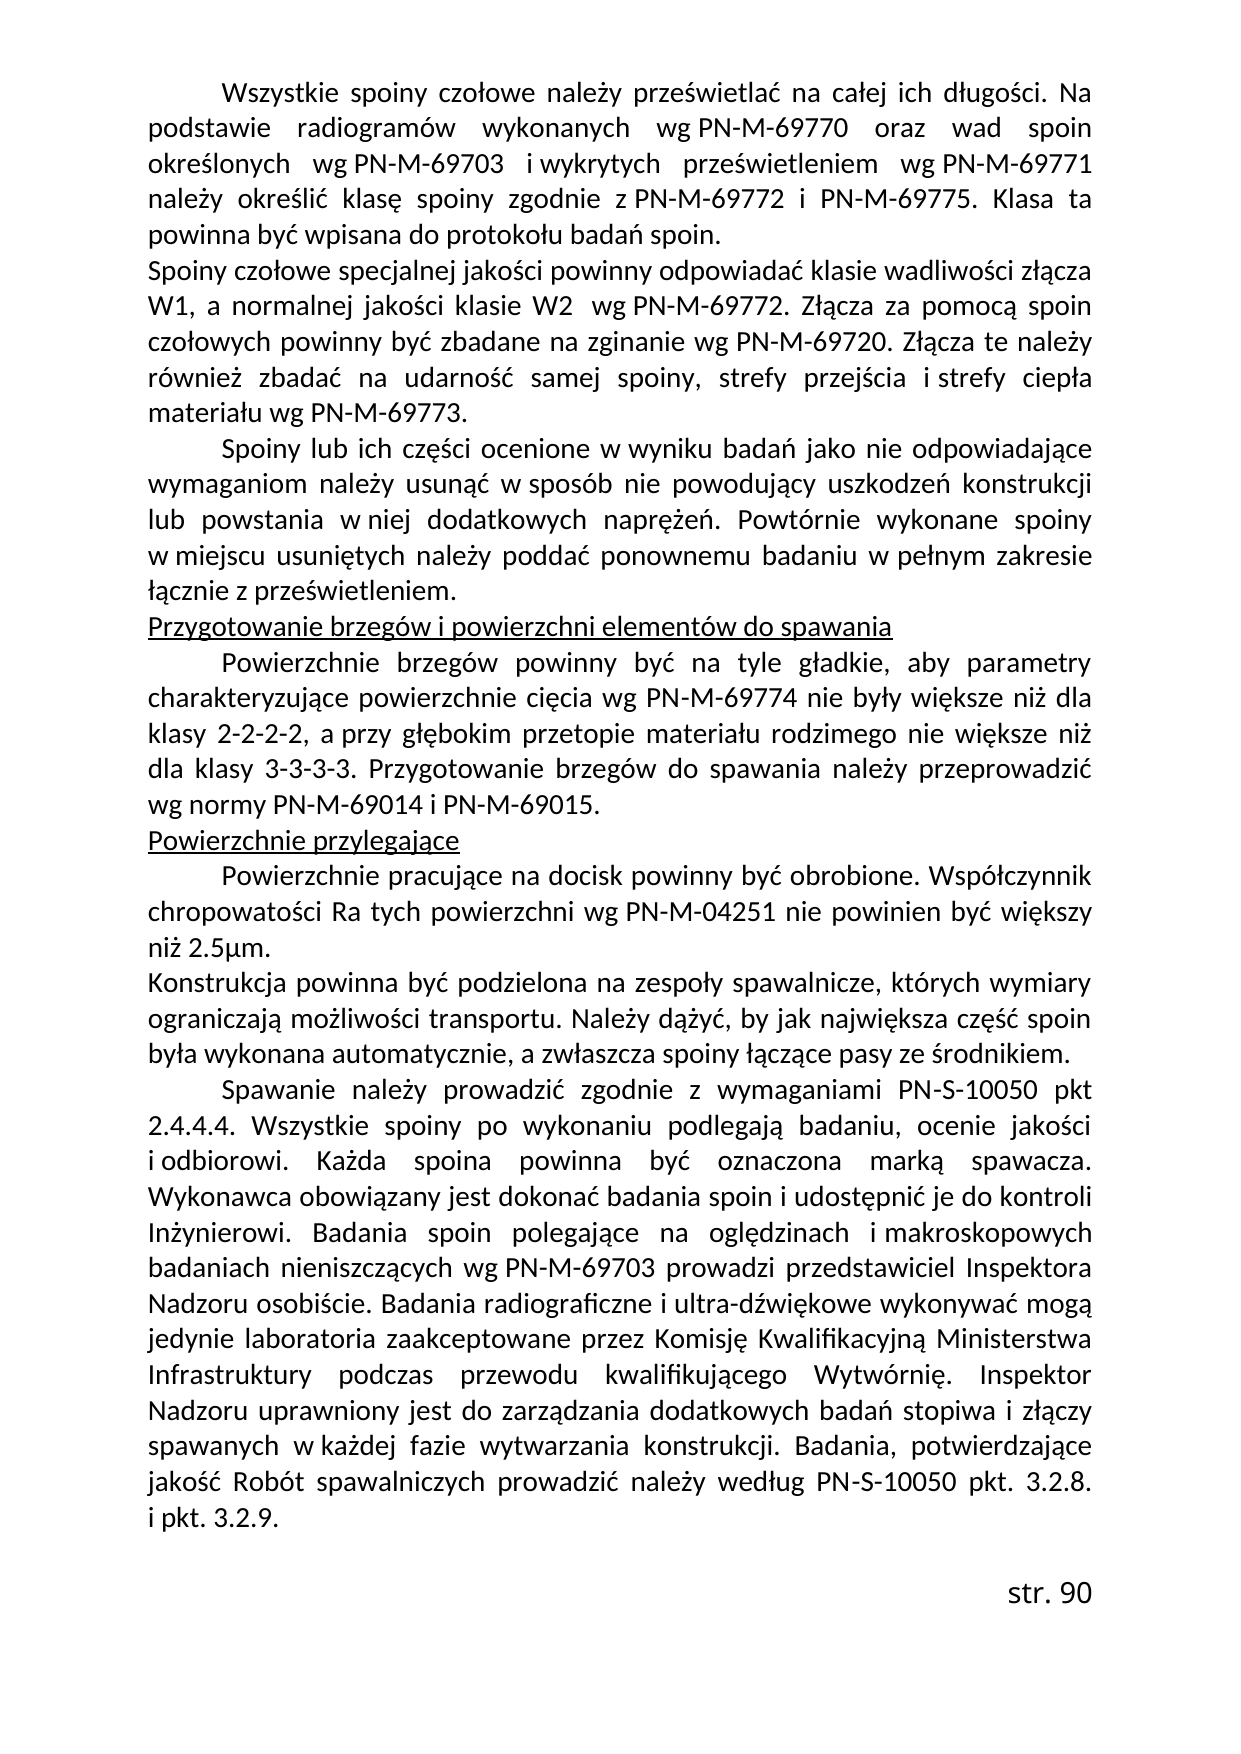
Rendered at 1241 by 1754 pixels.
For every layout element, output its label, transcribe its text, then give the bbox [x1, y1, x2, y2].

text Konstrukcja powinna być podzielona na zespoły spawalnicze, których wymiary ograniczają możliwości transportu. Należy dążyć, by jak największa część spoin była wykonana automatycznie, a zwłaszcza spoiny łączące pasy ze środnikiem. [148, 964, 1093, 1071]
text Spawanie należy prowadzić zgodnie z wymaganiami PN‑S‑10050 pkt 2.4.4.4. Wszystkie spoiny po wykonaniu podlegają badaniu, ocenie jakości i odbiorowi. Każda spoina powinna być oznaczona marką spawacza. Wykonawca obowiązany jest dokonać badania spoin i udostępnić je do kontroli Inżynierowi. Badania spoin polegające na oględzinach i makroskopowych badaniach nieniszczących wg PN‑M‑69703 prowadzi przedstawiciel Inspektora Nadzoru osobiście. Badania radiograficzne i ultra-dźwiękowe wykonywać mogą jedynie laboratoria zaakceptowane przez Komisję Kwalifikacyjną Ministerstwa Infrastruktury podczas przewodu kwalifikującego Wytwórnię. Inspektor Nadzoru uprawniony jest do zarządzania dodatkowych badań stopiwa i złączy spawanych w każdej fazie wytwarzania konstrukcji. Badania, potwierdzające jakość Robót spawalniczych prowadzić należy według PN‑S‑10050 pkt. 3.2.8. i pkt. 3.2.9. [148, 1071, 1093, 1534]
text Powierzchnie pracujące na docisk powinny być obrobione. Współczynnik chropowatości Ra tych powierzchni wg PN‑M-04251 nie powinien być większy niż 2.5µm. [148, 857, 1093, 964]
text Spoiny lub ich części ocenione w wyniku badań jako nie odpowiadające wymaganiom należy usunąć w sposób nie powodujący uszkodzeń konstrukcji lub powstania w niej dodatkowych naprężeń. Powtórnie wykonane spoiny w miejscu usuniętych należy poddać ponownemu badaniu w pełnym zakresie łącznie z prześwietleniem. [148, 430, 1093, 608]
text Przygotowanie brzegów i powierzchni elementów do spawania [148, 608, 1093, 644]
text Powierzchnie przylegające [148, 822, 1093, 857]
text Wszystkie spoiny czołowe należy prześwietlać na całej ich długości. Na podstawie radiogramów wykonanych wg PN‑M‑69770 oraz wad spoin określonych wg PN‑M‑69703 i wykrytych prześwietleniem wg PN‑M‑69771 należy określić klasę spoiny zgodnie z PN‑M‑69772 i PN‑M‑69775. Klasa ta powinna być wpisana do protokołu badań spoin. [148, 74, 1093, 252]
text Spoiny czołowe specjalnej jakości powinny odpowiadać klasie wadliwości złącza W1, a normalnej jakości klasie W2 wg PN‑M‑69772. Złącza za pomocą spoin czołowych powinny być zbadane na zginanie wg PN‑M‑69720. Złącza te należy również zbadać na udarność samej spoiny, strefy przejścia i strefy ciepła materiału wg PN‑M‑69773. [148, 252, 1093, 430]
text Powierzchnie brzegów powinny być na tyle gładkie, aby parametry charakteryzujące powierzchnie cięcia wg PN‑M‑69774 nie były większe niż dla klasy 2-2-2-2, a przy głębokim przetopie materiału rodzimego nie większe niż dla klasy 3-3-3-3. Przygotowanie brzegów do spawania należy przeprowadzić wg normy PN-M-69014 i PN-M-69015. [148, 644, 1093, 822]
